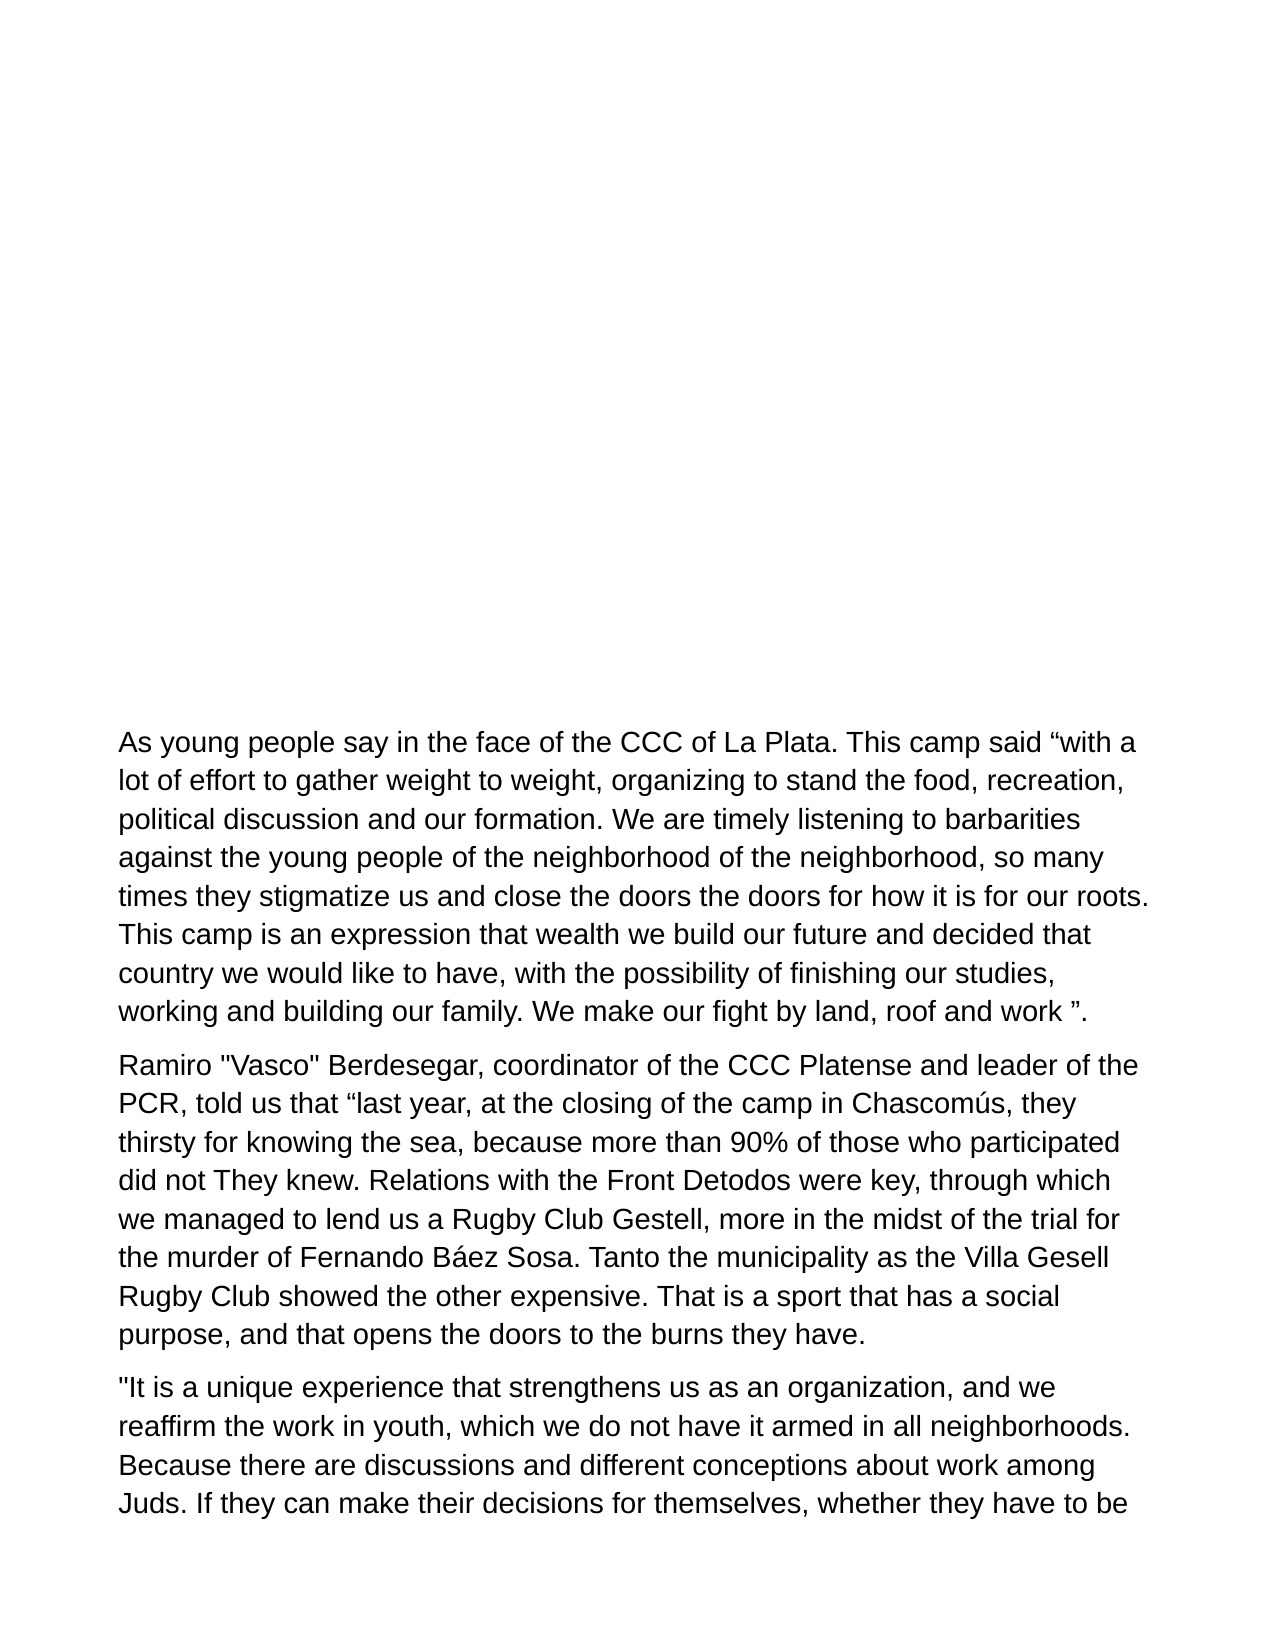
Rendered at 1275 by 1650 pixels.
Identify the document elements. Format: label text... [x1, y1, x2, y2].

text As young people say in the face of the CCC of La Plata. This camp said “with a lot of effort to gather weight to weight, organizing to stand the food, recreation, political discussion and our formation. We are timely listening to barbarities against the young people of the neighborhood of the neighborhood, so many times they stigmatize us and close the doors the doors for how it is for our roots. This camp is an expression that wealth we build our future and decided that country we would like to have, with the possibility of finishing our studies, working and building our family. We make our fight by land, roof and work ”. [118, 118, 1157, 1028]
text "It is a unique experience that strengthens us as an organization, and we reaffirm the work in youth, which we do not have it armed in all neighborhoods. Because there are discussions and different conceptions about work among Juds. If they can make their decisions for themselves, whether they have to be [118, 1371, 1157, 1520]
text Ramiro "Vasco" Berdesegar, coordinator of the CCC Platense and leader of the PCR, told us that “last year, at the closing of the camp in Chascomús, they thirsty for knowing the sea, because more than 90% of those who participated did not They knew. Relations with the Front Detodos were key, through which we managed to lend us a Rugby Club Gestell, more in the midst of the trial for the murder of Fernando Báez Sosa. Tanto the municipality as the Villa Gesell Rugby Club showed the other expensive. That is a sport that has a social purpose, and that opens the doors to the burns they have. [118, 1048, 1157, 1351]
